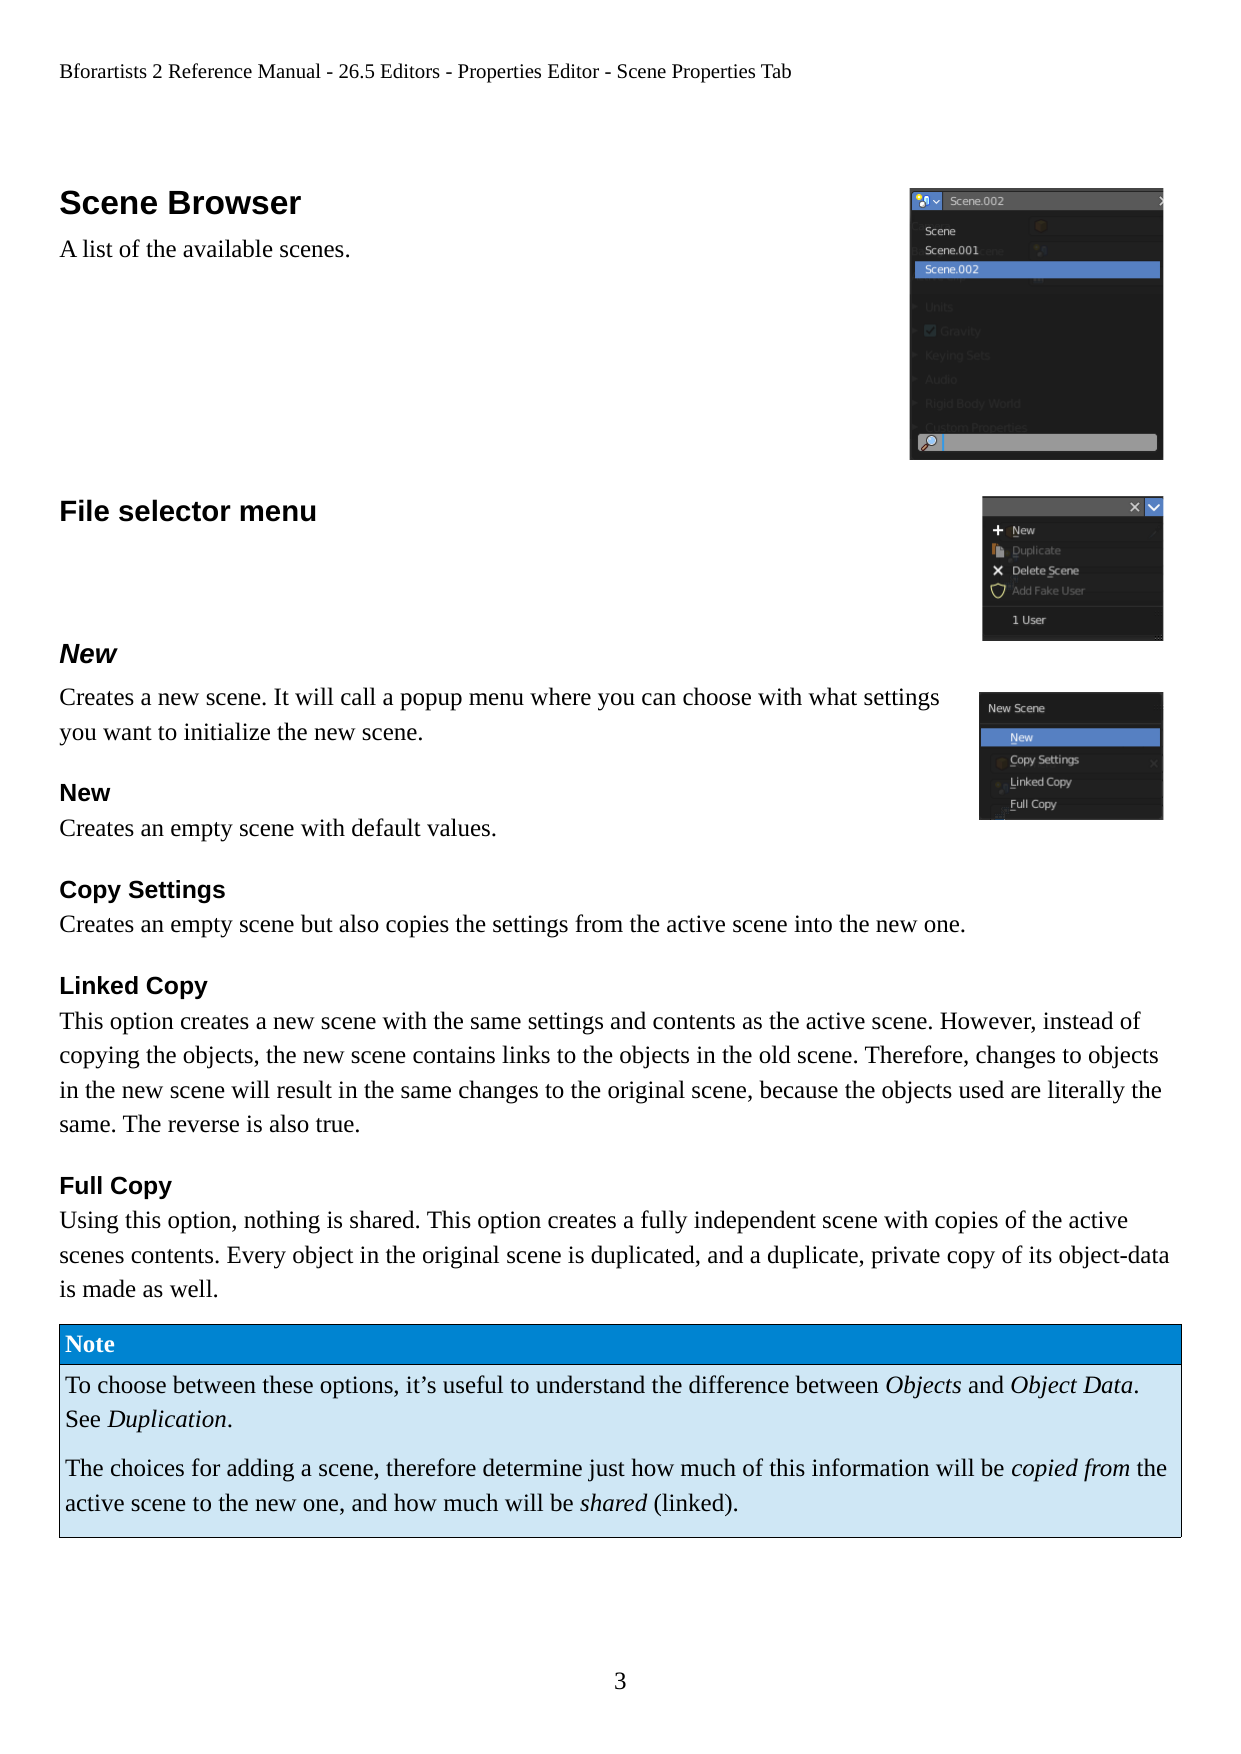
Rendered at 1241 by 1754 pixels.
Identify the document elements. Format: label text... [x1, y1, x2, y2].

picture [982, 496, 1164, 641]
picture [979, 692, 1164, 820]
subtitle New [59, 778, 979, 807]
subtitle [1164, 778, 1181, 807]
subtitle Copy Settings [59, 875, 1181, 903]
text Creates a new scene. It will call a popup menu where you can choose with what settings you want to initialize the new scene. [59, 682, 1181, 746]
text A list of the available scenes. [59, 234, 909, 262]
text Using this option, nothing is shared. This option creates a fully independent scene with copies of the active scenes contents. Every object in the original scene is duplicated, and a duplicate, private copy of its object-data is made as well. [59, 1206, 1181, 1303]
table_cell To choose between these options, it’s useful to understand the difference between Objects and Object Data. See Duplication. The choices for adding a scene, therefore determine just how much of this information will be copied from the active scene to the new one, and how much will be shared (linked). [60, 1365, 1181, 1537]
picture [909, 188, 1164, 460]
subtitle Scene Browser [59, 182, 1181, 221]
text Creates an empty scene but also copies the settings from the active scene into the new one. [59, 909, 1181, 938]
table_header Note [60, 1325, 1181, 1364]
text Creates an empty scene with default values. [59, 813, 1181, 842]
text This option creates a new scene with the same settings and contents as the active scene. However, instead of copying the objects, the new scene contains links to the objects in the old scene. Therefore, changes to objects in the new scene will result in the same changes to the original scene, because the objects used are literally the same. The reverse is also true. [59, 1006, 1181, 1138]
subtitle File selector menu [59, 493, 1181, 527]
subtitle Full Copy [59, 1171, 1181, 1199]
subtitle Linked Copy [59, 971, 1181, 999]
subtitle New [59, 638, 1181, 670]
